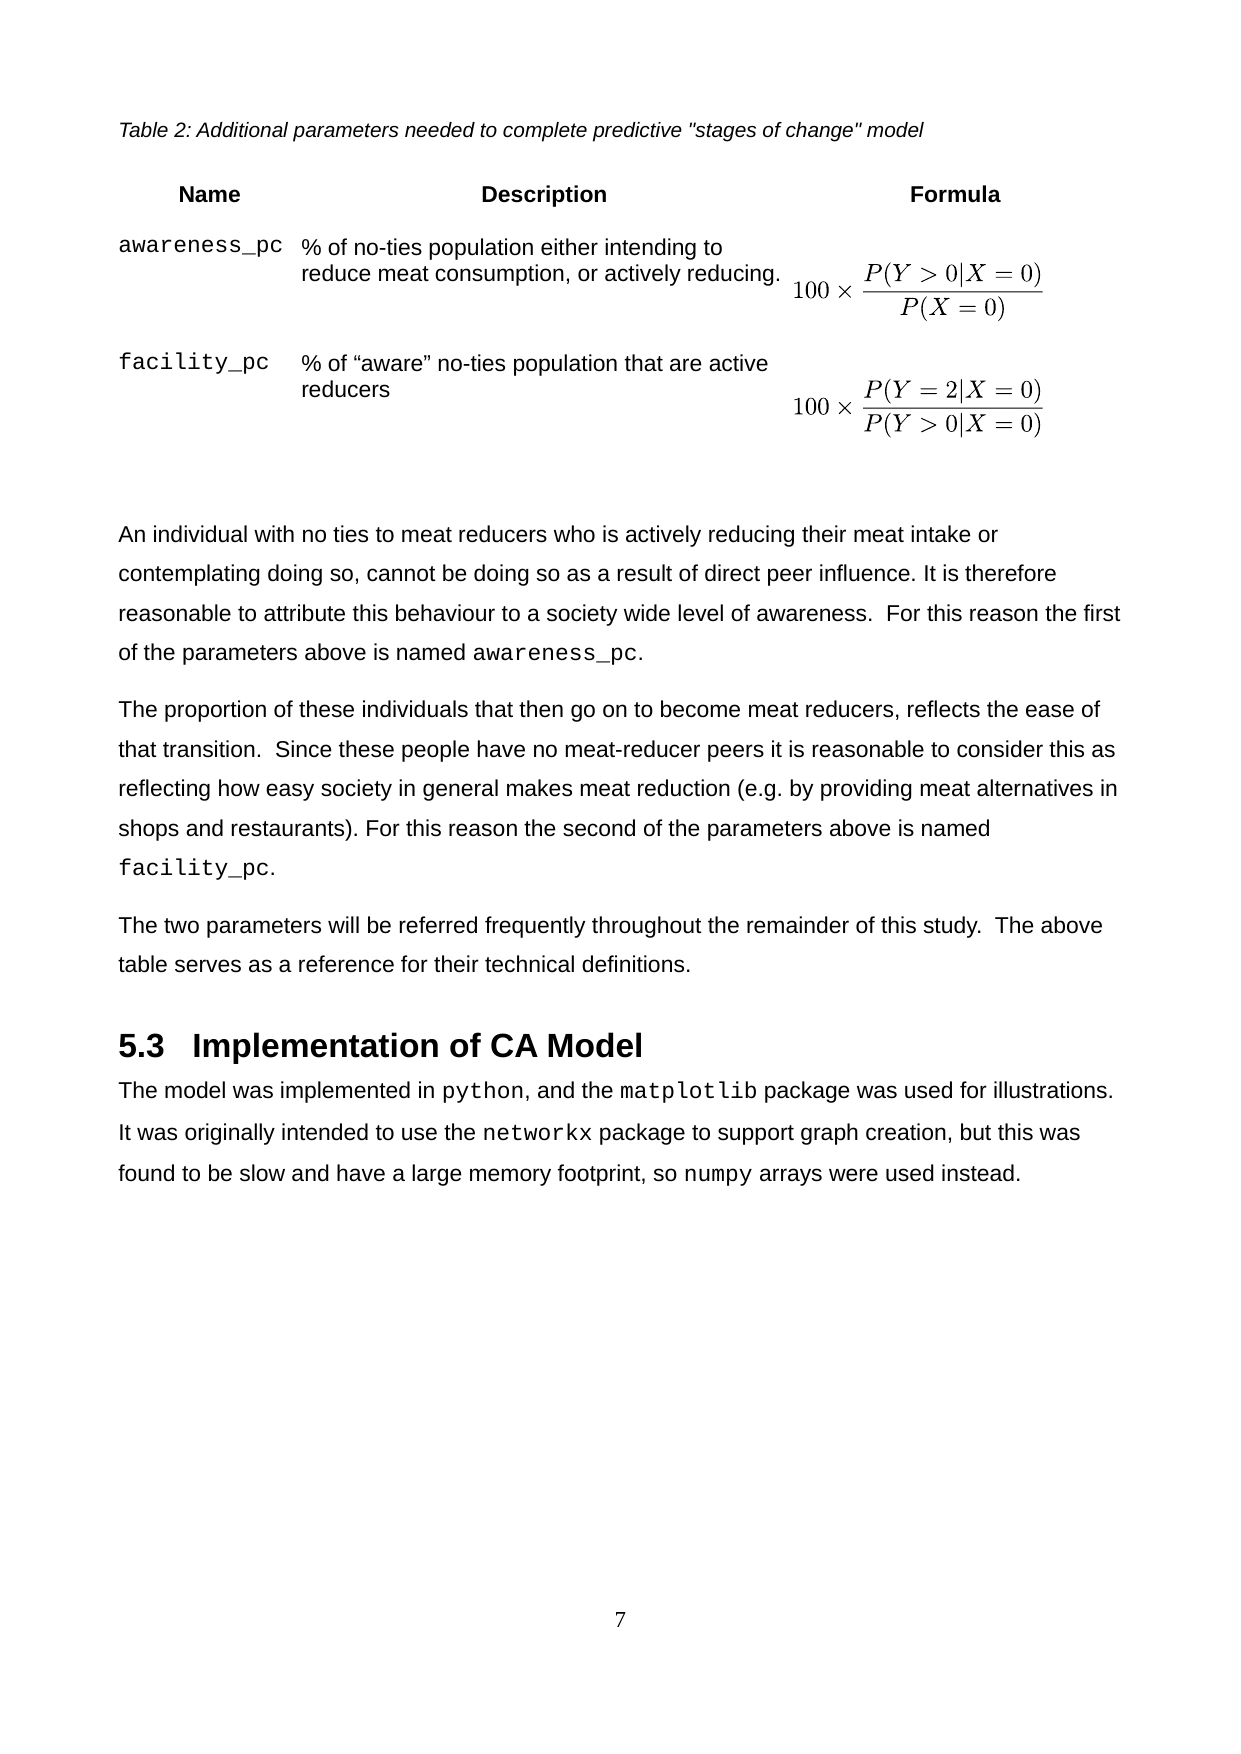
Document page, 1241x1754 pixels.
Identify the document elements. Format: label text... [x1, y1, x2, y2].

text The two parameters will be referred frequently throughout the remainder of this study. The above table serves as a reference for their technical definitions. [118, 912, 1122, 977]
table_cell % of “aware” no-ties population that are active reducers [301, 350, 787, 466]
table_cell facility_pc [118, 350, 301, 466]
text The proportion of these individuals that then go on to become meat reducers, reflects the ease of that transition. Since these people have no meat-reducer peers it is reasonable to consider this as reflecting how easy society in general makes meat reduction (e.g. by providing meat alternatives in shops and restaurants). For this reason the second of the parameters above is named facility_pc. [118, 696, 1122, 883]
table_header Formula [788, 155, 1123, 234]
table_cell [788, 234, 1123, 350]
text The model was implemented in python, and the matplotlib package was used for illustrations. It was originally intended to use the networkx package to support graph creation, but this was found to be slow and have a large memory footprint, so numpy arrays were used instead. [118, 1077, 1122, 1188]
text Table 2: Additional parameters needed to complete predictive "stages of change" model [118, 118, 1122, 142]
table_header Description [301, 155, 787, 234]
subtitle Implementation of CA Model [118, 1026, 1122, 1065]
table_cell [788, 350, 1123, 466]
table_cell awareness_pc [118, 234, 301, 350]
text An individual with no ties to meat reducers who is actively reducing their meat intake or contemplating doing so, cannot be doing so as a result of direct peer influence. It is therefore reasonable to attribute this behaviour to a society wide level of awareness. For this reason the first of the parameters above is named awareness_pc. [118, 521, 1122, 667]
table_header Name [118, 155, 301, 234]
table_cell % of no-ties population either intending to reduce meat consumption, or actively reducing. [301, 234, 787, 350]
